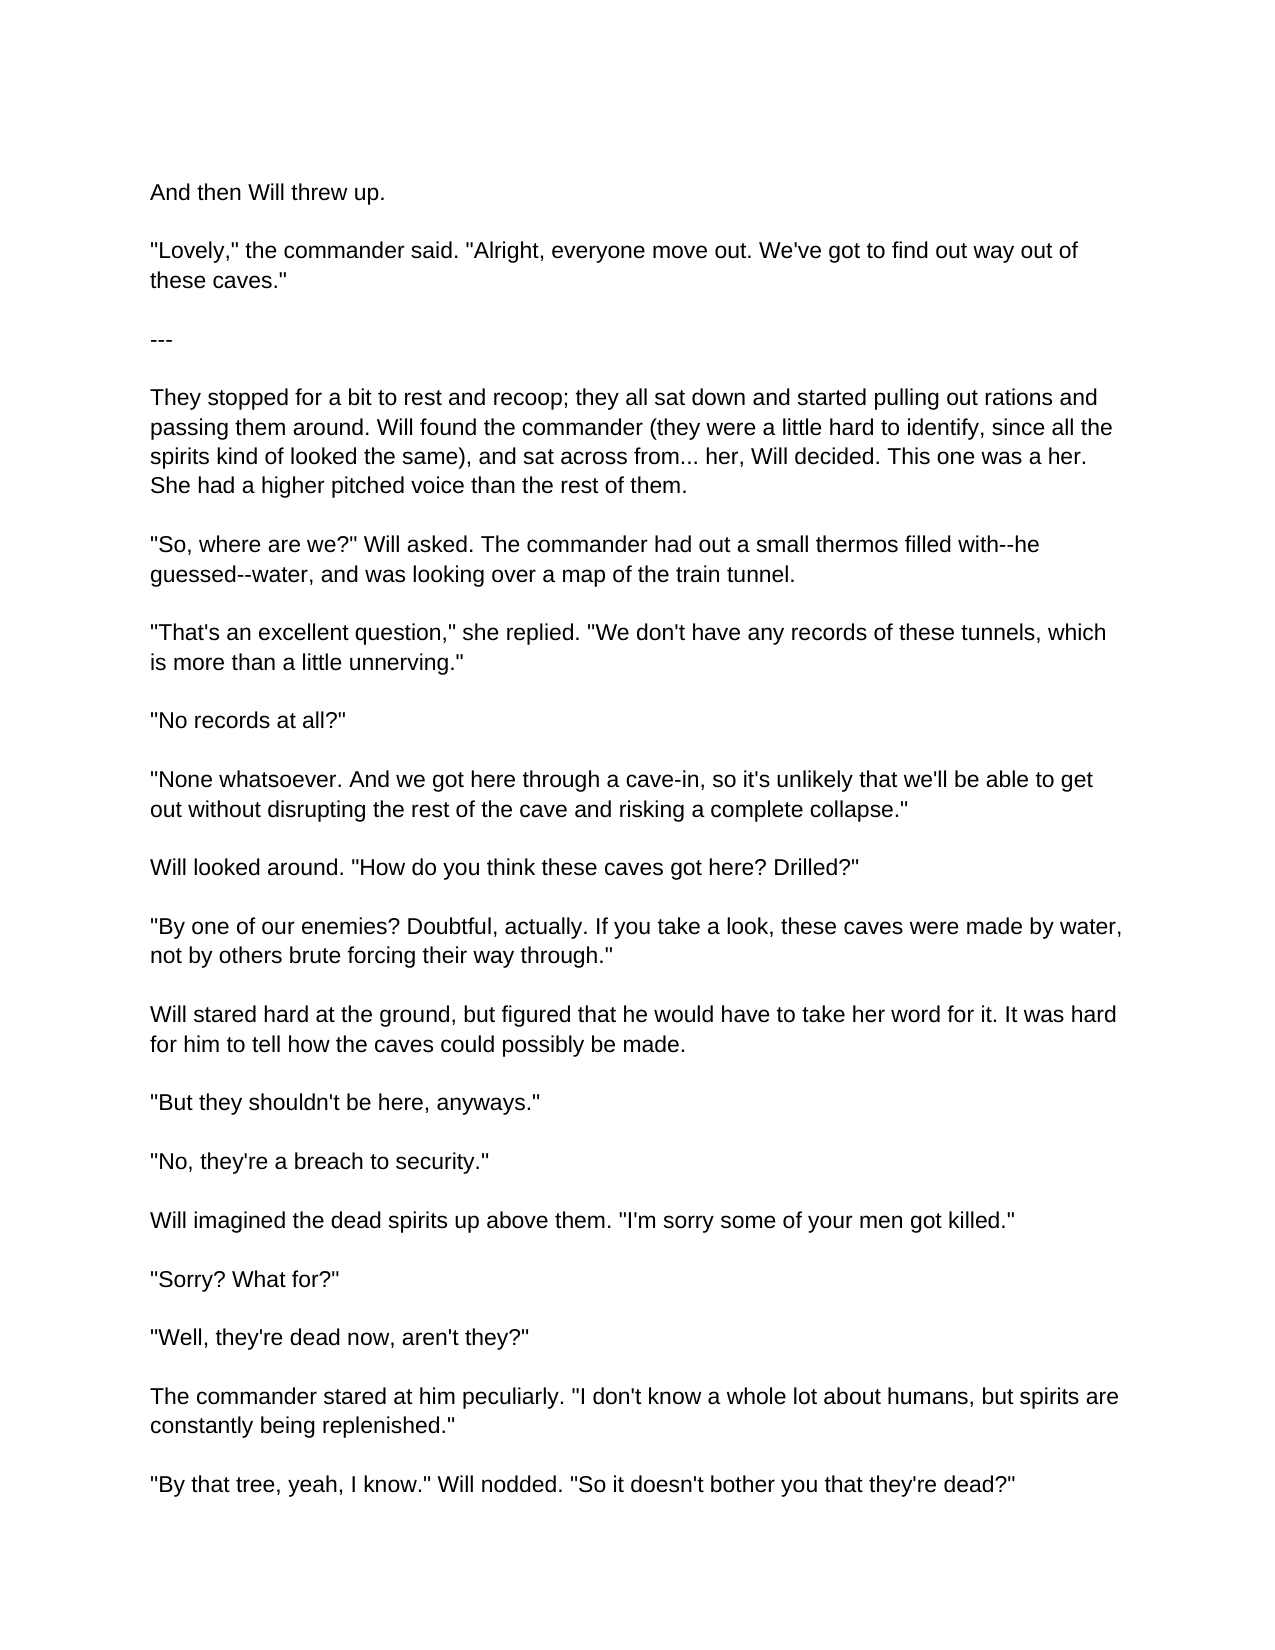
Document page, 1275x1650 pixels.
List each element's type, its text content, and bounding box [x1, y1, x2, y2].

text Will stared hard at the ground, but figured that he would have to take her word for it. It was hard for him to tell how the caves could possibly be made. [150, 1002, 1125, 1057]
text Will imagined the dead spirits up above them. "I'm sorry some of your men got killed." [150, 1207, 1125, 1233]
text "So, where are we?" Will asked. The commander had out a small thermos filled with--he guessed--water, and was looking over a map of the train tunnel. [150, 532, 1125, 587]
text "No records at all?" [150, 708, 1125, 734]
text "No, they're a breach to security." [150, 1149, 1125, 1174]
text "By one of our enemies? Doubtful, actually. If you take a look, these caves were made by water, not by others brute forcing their way through." [150, 914, 1125, 969]
text --- [150, 326, 1125, 352]
text "That's an excellent question," she replied. "We don't have any records of these tunnels, which is more than a little unnerving." [150, 620, 1125, 675]
text "Sorry? What for?" [150, 1266, 1125, 1292]
text "Lovely," the commander said. "Alright, everyone move out. We've got to find out way out of these caves." [150, 238, 1125, 293]
text The commander stared at him peculiarly. "I don't know a whole lot about humans, but spirits are constantly being replenished." [150, 1384, 1125, 1439]
text "By that tree, yeah, I know." Will nodded. "So it doesn't bother you that they're dead?" [150, 1472, 1125, 1497]
text Will looked around. "How do you think these caves got here? Drilled?" [150, 855, 1125, 881]
text "None whatsoever. And we got here through a cave-in, so it's unlikely that we'll be able to get out without disrupting the rest of the cave and risking a complete collapse." [150, 767, 1125, 822]
text And then Will threw up. [150, 179, 1125, 205]
text "Well, they're dead now, aren't they?" [150, 1325, 1125, 1351]
text They stopped for a bit to rest and recoop; they all sat down and started pulling out rations and passing them around. Will found the commander (they were a little hard to identify, since all the spirits kind of looked the same), and sat across from... her, Will decided. This one was a her. She had a higher pitched voice than the rest of them. [150, 385, 1125, 499]
text "But they shouldn't be here, anyways." [150, 1090, 1125, 1116]
